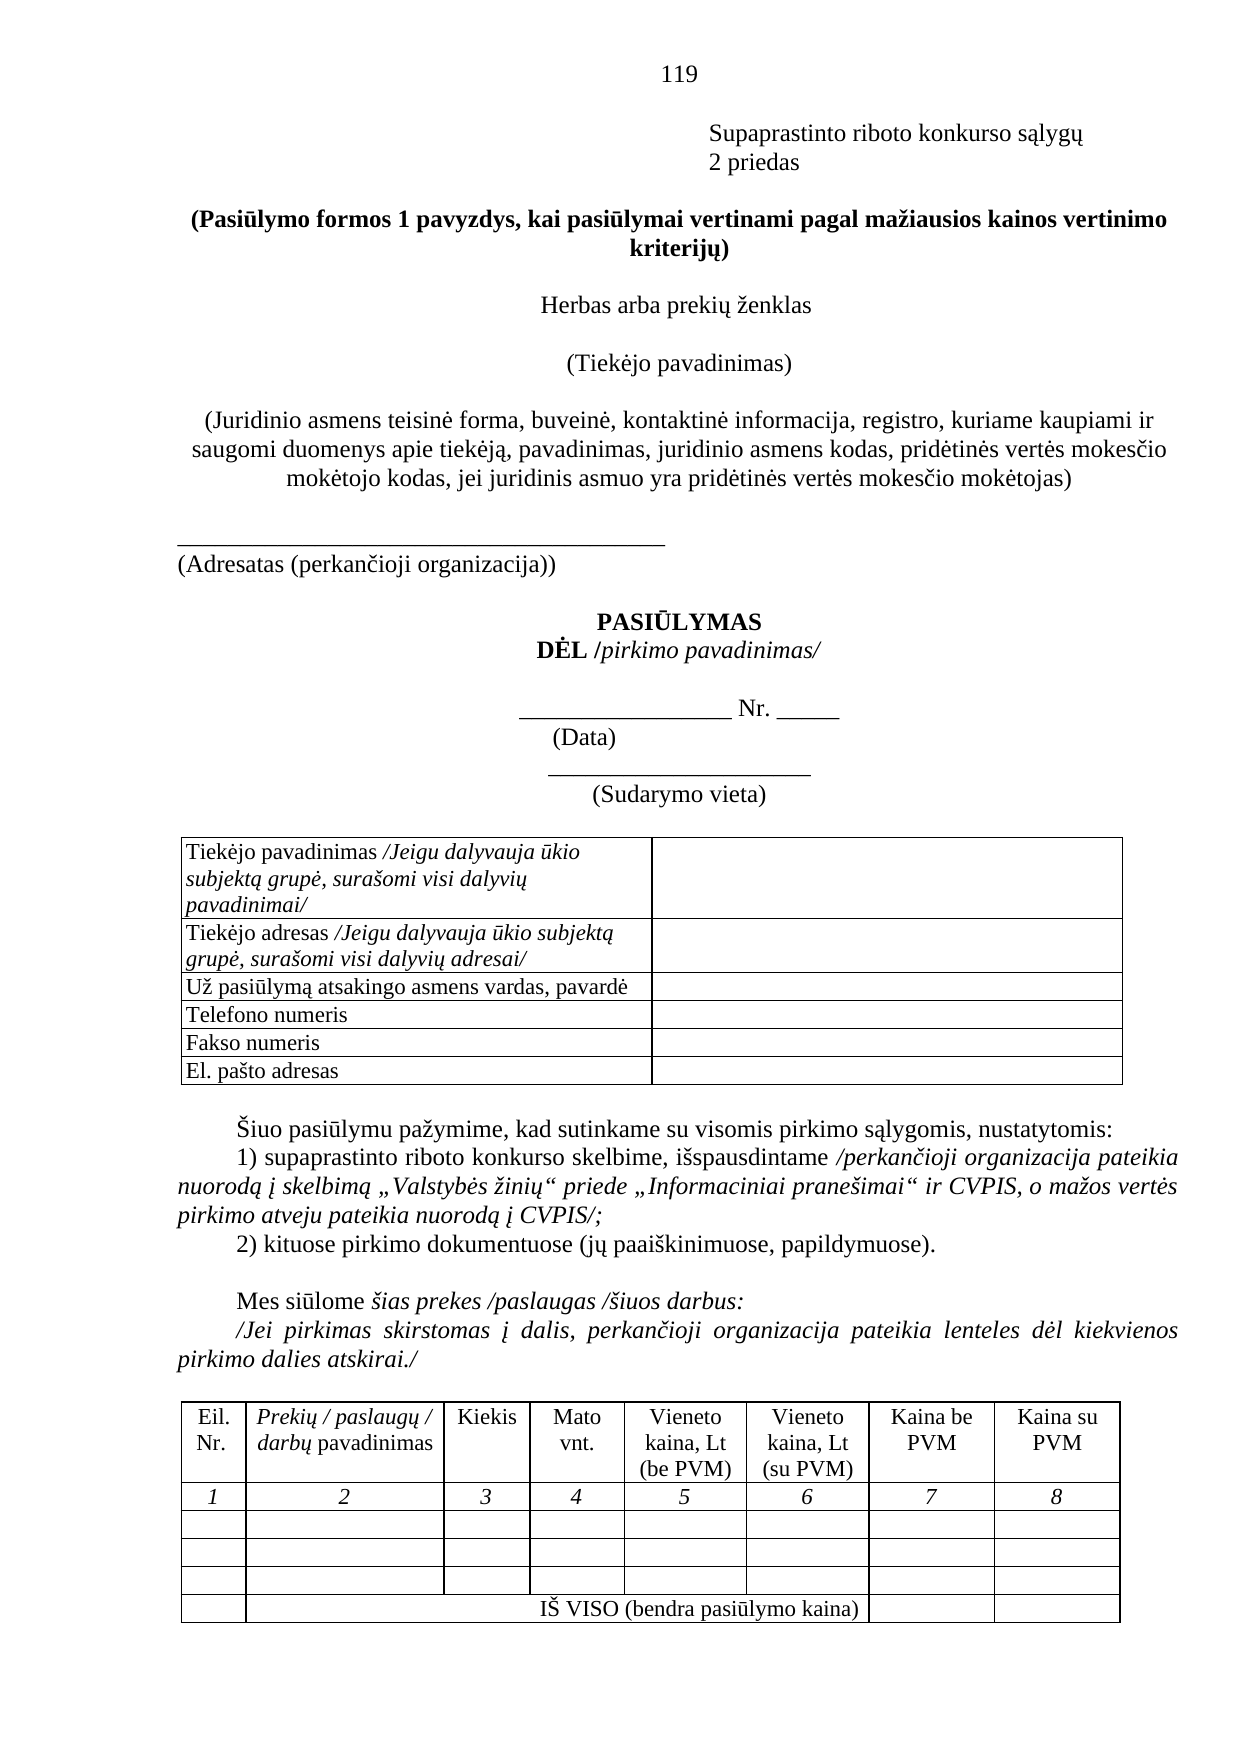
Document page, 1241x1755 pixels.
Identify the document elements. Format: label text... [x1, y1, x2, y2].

table_cell Fakso numeris [182, 1029, 651, 1056]
table_header Mato vnt. [531, 1403, 624, 1482]
table_cell [247, 1511, 443, 1538]
table_header Vieneto kaina, Lt (su PVM) [747, 1403, 868, 1482]
text Šiuo pasiūlymu pažymime, kad sutinkame su visomis pirkimo sąlygomis, nustatytomis: [177, 1114, 1181, 1142]
table_cell [870, 1511, 994, 1538]
table_cell [182, 1511, 245, 1538]
table_cell [444, 1595, 530, 1621]
table_cell Tiekėjo adresas /Jeigu dalyvauja ūkio subjektą grupė, surašomi visi dalyvių adresai/ [182, 919, 651, 972]
table_cell [653, 919, 1122, 972]
table_cell [995, 1539, 1119, 1566]
table_cell [531, 1567, 624, 1593]
table_cell El. pašto adresas [182, 1057, 651, 1083]
table_cell [625, 1511, 746, 1538]
text 2 priedas [177, 147, 1181, 176]
table_header Kaina su PVM [995, 1403, 1119, 1482]
table_cell [870, 1595, 994, 1621]
table_cell [653, 1001, 1122, 1028]
table_cell [531, 1539, 624, 1566]
table_cell [653, 1057, 1122, 1083]
table_header [653, 838, 1122, 917]
table_header Prekių / paslaugų / darbų pavadinimas [247, 1403, 443, 1482]
table_cell 1 [182, 1483, 245, 1510]
table_cell [182, 1595, 245, 1621]
table_header Kiekis [445, 1403, 529, 1482]
table_cell [995, 1567, 1119, 1593]
text /Jei pirkimas skirstomas į dalis, perkančioji organizacija pateikia lenteles dėl kiekvienos pirkimo dalies atskirai./ [177, 1315, 1181, 1372]
table_cell [445, 1539, 529, 1566]
text (Pasiūlymo formos 1 pavyzdys, kai pasiūlymai vertinami pagal mažiausios kainos vertinimo kriterijų) [177, 204, 1181, 262]
table_cell IŠ VISO (bendra pasiūlymo kaina) [530, 1595, 868, 1621]
table_cell 6 [747, 1483, 868, 1510]
table_cell [870, 1539, 994, 1566]
table_cell 8 [995, 1483, 1119, 1510]
table_cell [247, 1595, 444, 1621]
table_cell [653, 973, 1122, 1000]
table_cell [445, 1567, 529, 1593]
table_cell [445, 1511, 529, 1538]
text Supaprastinto riboto konkurso sąlygų [709, 118, 1181, 147]
table_cell [995, 1511, 1119, 1538]
table_cell [531, 1511, 624, 1538]
text (Juridinio asmens teisinė forma, buveinė, kontaktinė informacija, registro, kuriame kaupiami ir saugomi duomenys apie tiekėją, pavadinimas, juridinio asmens kodas, pridėtinės vertės mokesčio mokėtojo kodas, jei juridinis asmuo yra pridėtinės vertės mokesčio mokėtojas) [177, 406, 1181, 492]
table_header Kaina be PVM [870, 1403, 994, 1482]
text PASIŪLYMAS [177, 607, 1181, 636]
text Herbas arba prekių ženklas [177, 291, 1181, 319]
table_cell [182, 1567, 245, 1593]
table_header Vieneto kaina, Lt (be PVM) [625, 1403, 746, 1482]
table_cell [870, 1567, 994, 1593]
table_cell 2 [247, 1483, 443, 1510]
text (Tiekėjo pavadinimas) [177, 348, 1181, 377]
table_cell [182, 1539, 245, 1566]
table_cell [625, 1567, 746, 1593]
text _________________ Nr. _____ [177, 693, 1181, 722]
table_cell Telefono numeris [182, 1001, 651, 1028]
table_header Tiekėjo pavadinimas /Jeigu dalyvauja ūkio subjektą grupė, surašomi visi dalyvių pavadinimai/ [182, 838, 651, 917]
table_cell 4 [531, 1483, 624, 1510]
table_cell [653, 1029, 1122, 1056]
table_cell [747, 1511, 868, 1538]
table_cell 5 [625, 1483, 746, 1510]
table_cell Už pasiūlymą atsakingo asmens vardas, pavardė [182, 973, 651, 1000]
table_cell [747, 1539, 868, 1566]
text Mes siūlome šias prekes /paslaugas /šiuos darbus: [177, 1286, 1181, 1315]
text (Sudarymo vieta) [177, 779, 1181, 808]
table_cell 7 [870, 1483, 994, 1510]
table_cell [247, 1567, 443, 1593]
table_cell [995, 1595, 1119, 1621]
text (Data) [552, 722, 1181, 751]
table_header Eil. Nr. [182, 1403, 245, 1482]
table_cell [625, 1539, 746, 1566]
table_cell [747, 1567, 868, 1593]
table_cell [247, 1539, 443, 1566]
text _____________________ [177, 751, 1181, 779]
text 1) supaprastinto riboto konkurso skelbime, išspausdintame /perkančioji organizacija pateikia nuorodą į skelbimą „Valstybės žinių“ priede „Informaciniai pranešimai“ ir CVPIS, o mažos vertės pirkimo atveju pateikia nuorodą į CVPIS/; [177, 1142, 1181, 1229]
table_cell 3 [445, 1483, 529, 1510]
text DĖL /pirkimo pavadinimas/ [177, 636, 1181, 664]
text 2) kituose pirkimo dokumentuose (jų paaiškinimuose, papildymuose). [177, 1229, 1181, 1257]
text (Adresatas (perkančioji organizacija)) [177, 549, 1181, 578]
text _______________________________________ [177, 521, 1181, 549]
